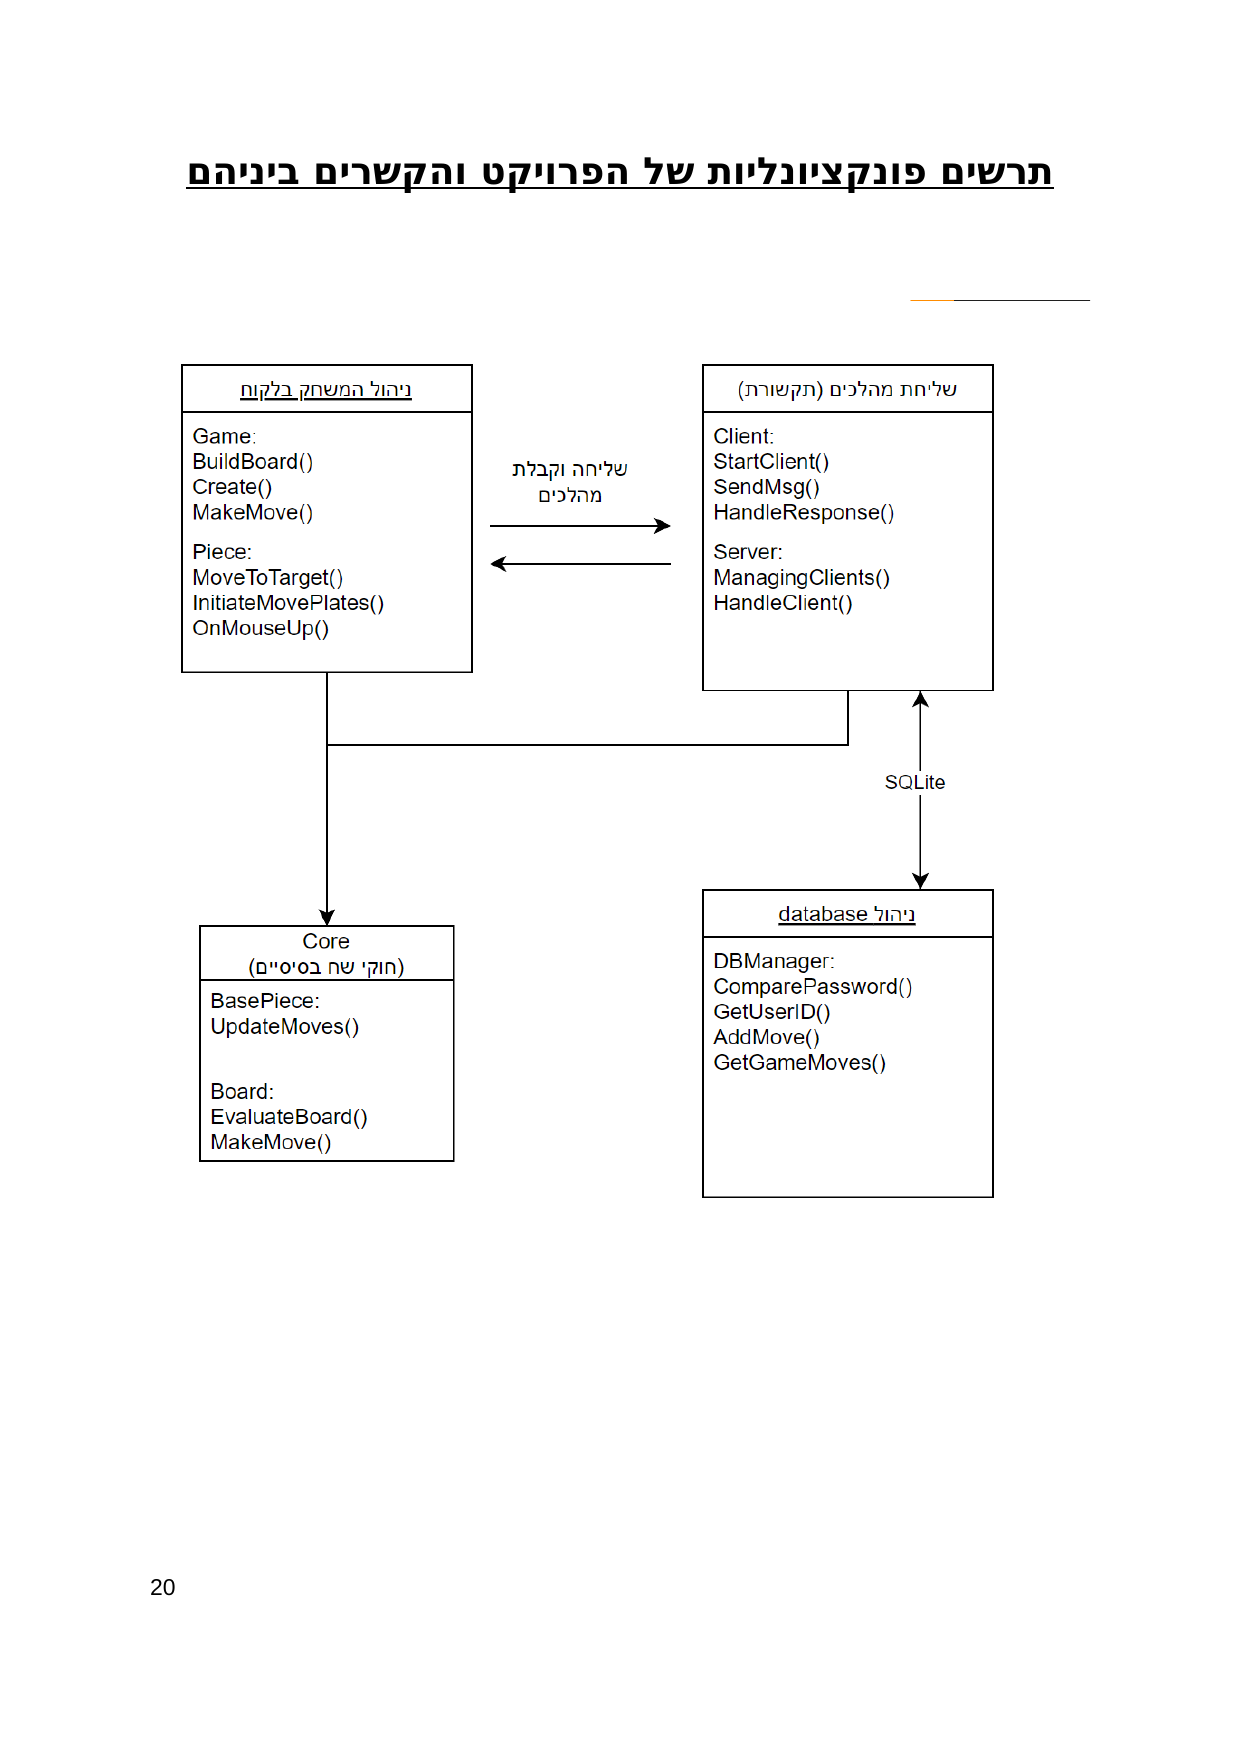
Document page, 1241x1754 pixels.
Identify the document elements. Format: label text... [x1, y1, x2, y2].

text תרשים פונקציונליות של הפרויקט והקשרים ביניהם [150, 150, 1090, 194]
picture [150, 300, 1091, 1263]
